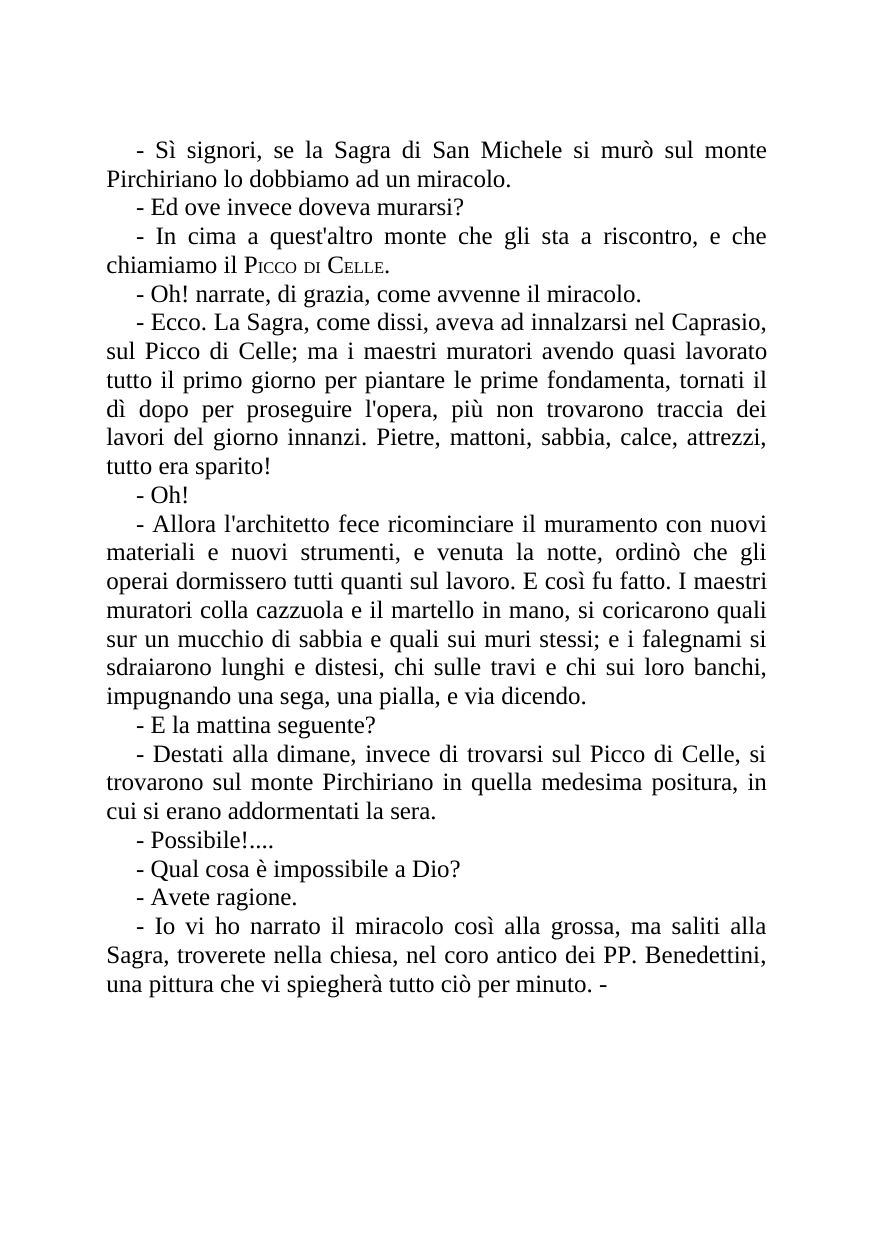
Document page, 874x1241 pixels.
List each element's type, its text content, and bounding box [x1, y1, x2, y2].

text - Sì signori, se la Sagra di San Michele si murò sul monte Pirchiriano lo dobbiamo ad un miracolo. [106, 135, 768, 192]
text - Oh! narrate, di grazia, come avvenne il miracolo. [106, 279, 768, 307]
text - Oh! [106, 480, 768, 509]
text - Io vi ho narrato il miracolo così alla grossa, ma saliti alla Sagra, troverete nella chiesa, nel coro antico dei PP. Benedettini, una pittura che vi spiegherà tutto ciò per minuto. - [106, 911, 768, 997]
text - Destati alla dimane, invece di trovarsi sul Picco di Celle, si trovarono sul monte Pirchiriano in quella medesima positura, in cui si erano addormentati la sera. [106, 739, 768, 825]
text - Avete ragione. [106, 882, 768, 911]
text - In cima a quest'altro monte che gli sta a riscontro, e che chiamiamo il Picco di Celle. [106, 221, 768, 279]
text - Ecco. La Sagra, come dissi, aveva ad innalzarsi nel Caprasio, sul Picco di Celle; ma i maestri muratori avendo quasi lavorato tutto il primo giorno per piantare le prime fondamenta, tornati il dì dopo per proseguire l'opera, più non trovarono traccia dei lavori del giorno innanzi. Pietre, mattoni, sabbia, calce, attrezzi, tutto era sparito! [106, 307, 768, 480]
text - Possibile!.... [106, 825, 768, 854]
text - E la mattina seguente? [106, 710, 768, 739]
text - Allora l'architetto fece ricominciare il muramento con nuovi materiali e nuovi strumenti, e venuta la notte, ordinò che gli operai dormissero tutti quanti sul lavoro. E così fu fatto. I maestri muratori colla cazzuola e il martello in mano, si coricarono quali sur un mucchio di sabbia e quali sui muri stessi; e i falegnami si sdraiarono lunghi e distesi, chi sulle travi e chi sui loro banchi, impugnando una sega, una pialla, e via dicendo. [106, 509, 768, 710]
text - Ed ove invece doveva murarsi? [106, 192, 768, 221]
text - Qual cosa è impossibile a Dio? [106, 854, 768, 882]
